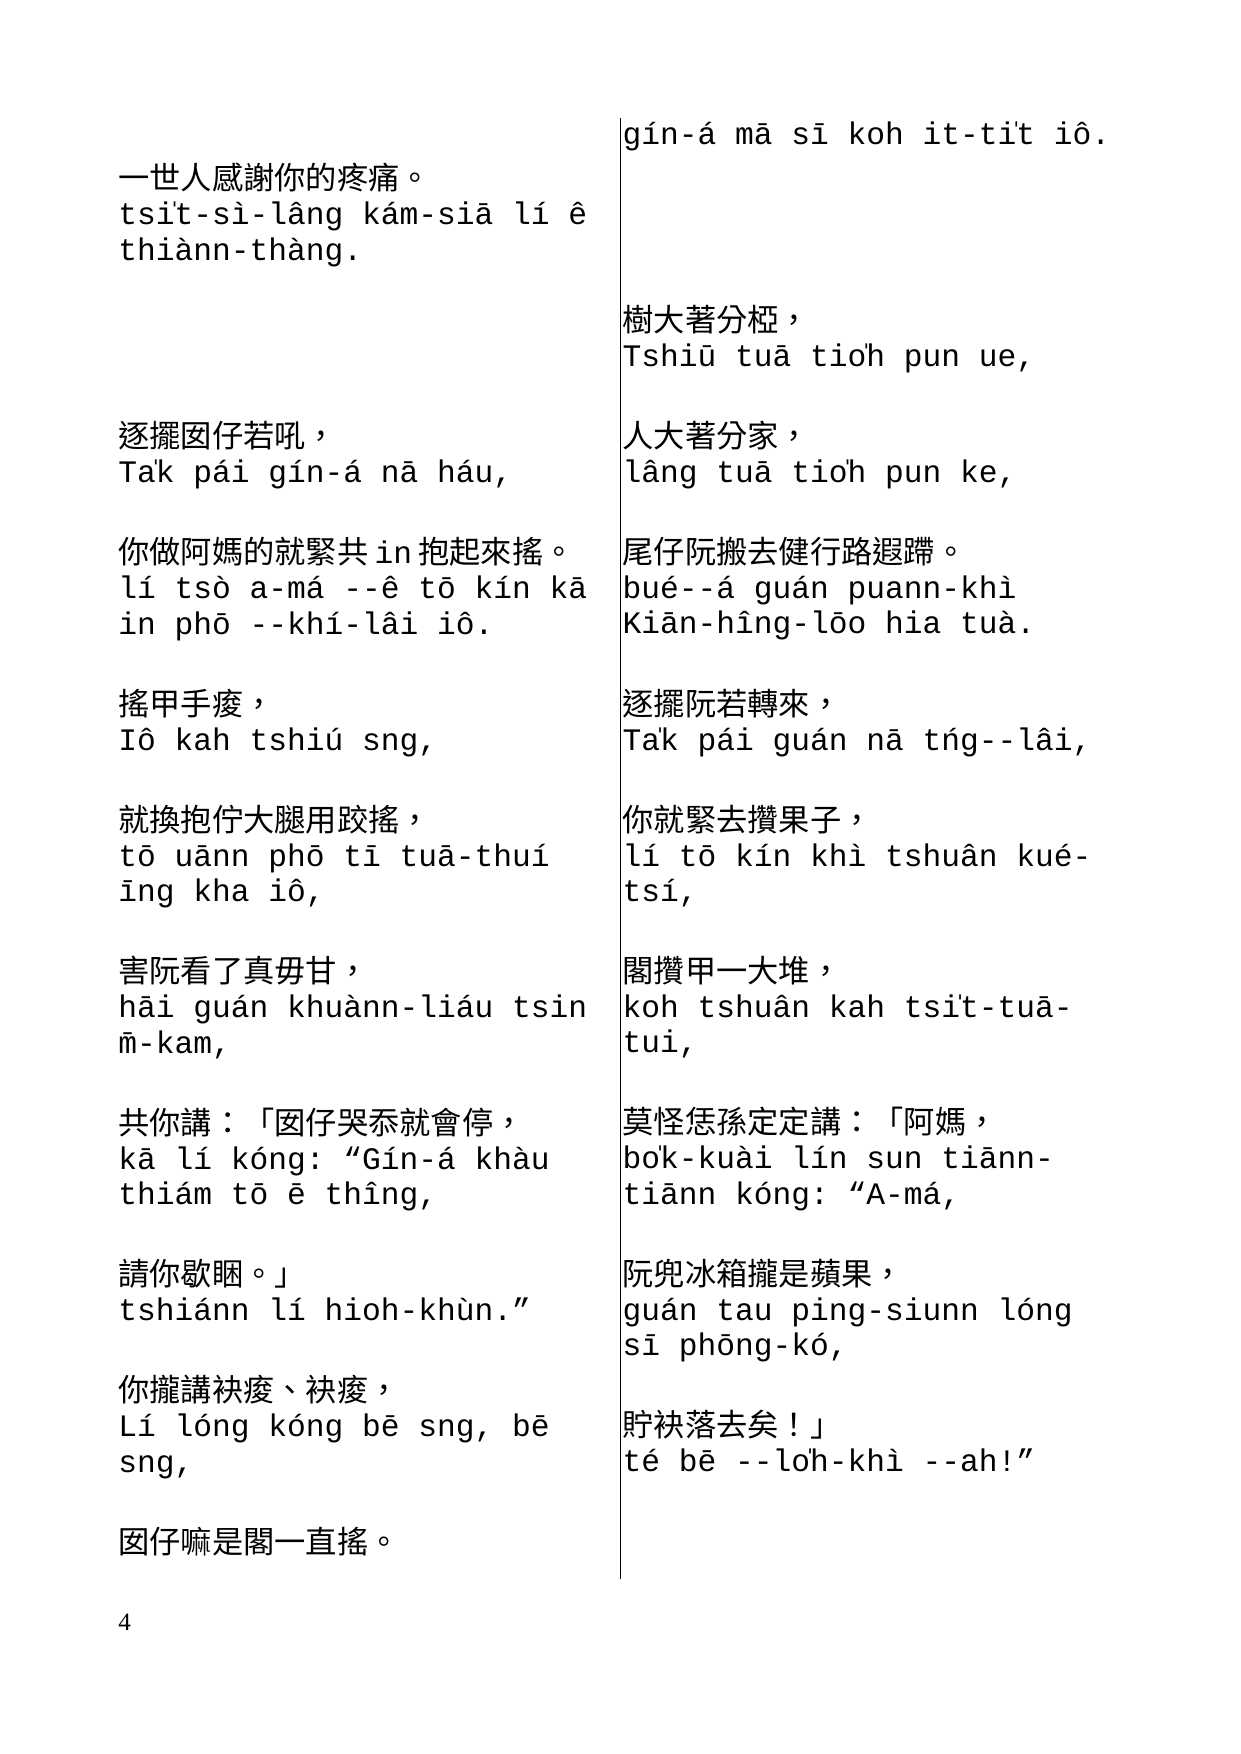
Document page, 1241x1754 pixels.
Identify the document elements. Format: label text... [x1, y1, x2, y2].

text 閣攢甲一大堆， [622, 946, 1122, 991]
text 樹大著分椏， [622, 295, 1122, 340]
text gín-á mā sī koh it-ti̍t iô. [622, 118, 1122, 153]
text guán tau ping-siunn lóng sī phōng-kó, [622, 1294, 1122, 1365]
text kā lí kóng: “Gín-á khàu thiám tō ē thîng, [118, 1143, 618, 1214]
text 共你講：「囡仔哭忝就會停， [118, 1098, 618, 1143]
text 貯袂落去矣！」 [622, 1401, 1122, 1446]
text 人大著分家， [622, 411, 1122, 456]
text 逐擺囡仔若吼， [118, 411, 618, 456]
text 囡仔嘛是閣一直搖。 [118, 1517, 618, 1562]
text 莫怪恁孫定定講：「阿媽， [622, 1098, 1122, 1143]
text 逐擺阮若轉來， [622, 679, 1122, 724]
text Ta̍k pái guán nā tńg--lâi, [622, 724, 1122, 759]
text tsi̍t-sì-lâng kám-siā lí ê thiànn-thàng. [118, 199, 618, 269]
text Lí lóng kóng bē sng, bē sng, [118, 1411, 618, 1482]
text tshiánn lí hioh-khùn.” [118, 1295, 618, 1330]
text lí tō kín khì tshuân kué-tsí, [622, 840, 1122, 911]
text 害阮看了真毋甘， [118, 947, 618, 992]
text tō uānn phō tī tuā-thuí īng kha iô, [118, 840, 618, 911]
text 你攏講袂痠、袂痠， [118, 1366, 618, 1411]
text 就換抱佇大腿用跤搖， [118, 795, 618, 840]
text hāi guán khuànn-liáu tsin m̄-kam, [118, 992, 618, 1063]
text té bē --lo̍h-khì --ah!” [622, 1446, 1122, 1481]
text bué--á guán puann-khì Kiān-hîng-lōo hia tuà. [622, 572, 1122, 643]
text 你做阿媽的就緊共in抱起來搖。 [118, 527, 618, 573]
text bo̍k-kuài lín sun tiānn-tiānn kóng: “A-má, [622, 1143, 1122, 1214]
text 搖甲手痠， [118, 679, 618, 724]
text Tshiū tuā tio̍h pun ue, [622, 340, 1122, 376]
text Ta̍k pái gín-á nā háu, [118, 456, 618, 492]
text 阮兜冰箱攏是蘋果， [622, 1249, 1122, 1294]
text koh tshuân kah tsi̍t-tuā-tui, [622, 991, 1122, 1062]
text lâng tuā tio̍h pun ke, [622, 456, 1122, 492]
text 尾仔阮搬去健行路遐蹛。 [622, 527, 1122, 572]
text lí tsò a-má --ê tō kín kā in phō --khí-lâi iô. [118, 573, 618, 644]
text 請你歇睏。」 [118, 1249, 618, 1295]
text Iô kah tshiú sng, [118, 724, 618, 760]
text 一世人感謝你的疼痛。 [118, 153, 618, 199]
text 你就緊去攢果子， [622, 795, 1122, 840]
